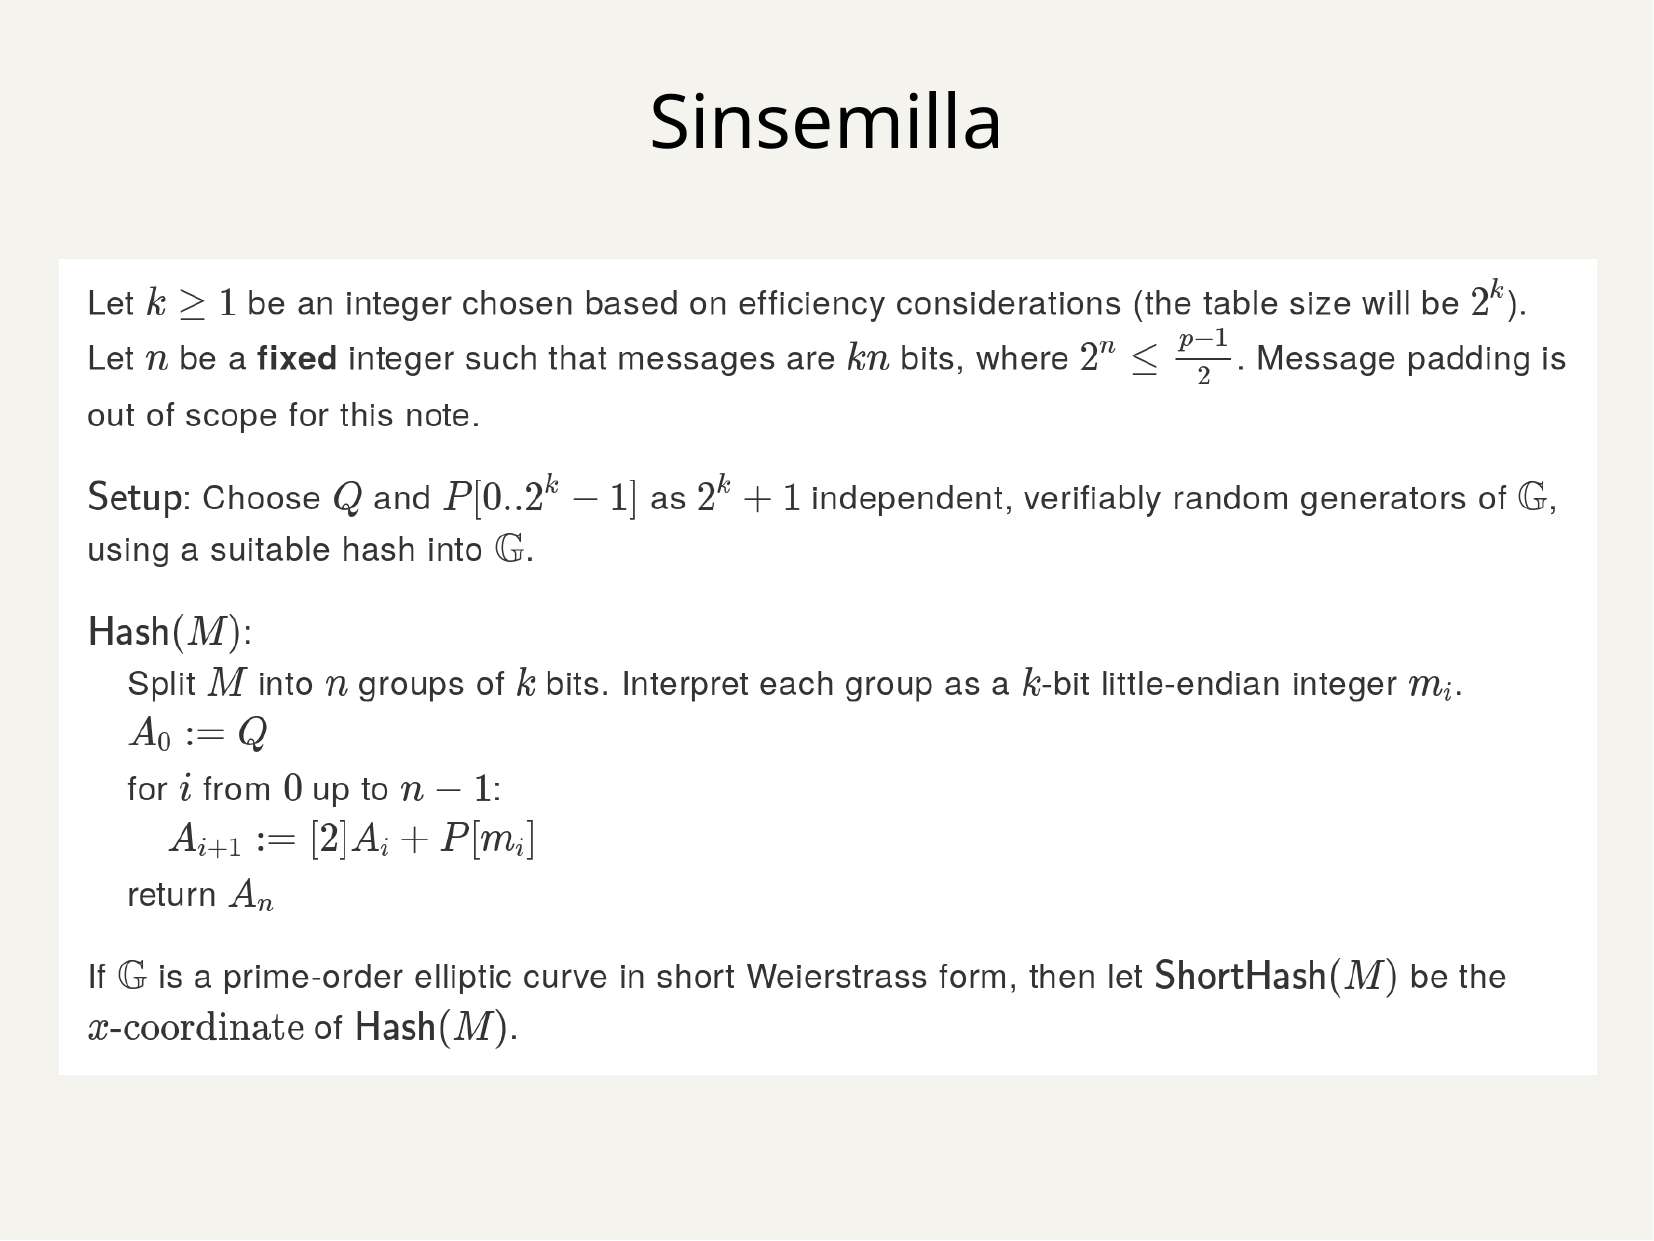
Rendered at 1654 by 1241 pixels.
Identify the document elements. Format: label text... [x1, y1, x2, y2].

picture [59, 259, 1597, 1075]
title Sinsemilla [82, 49, 1571, 189]
